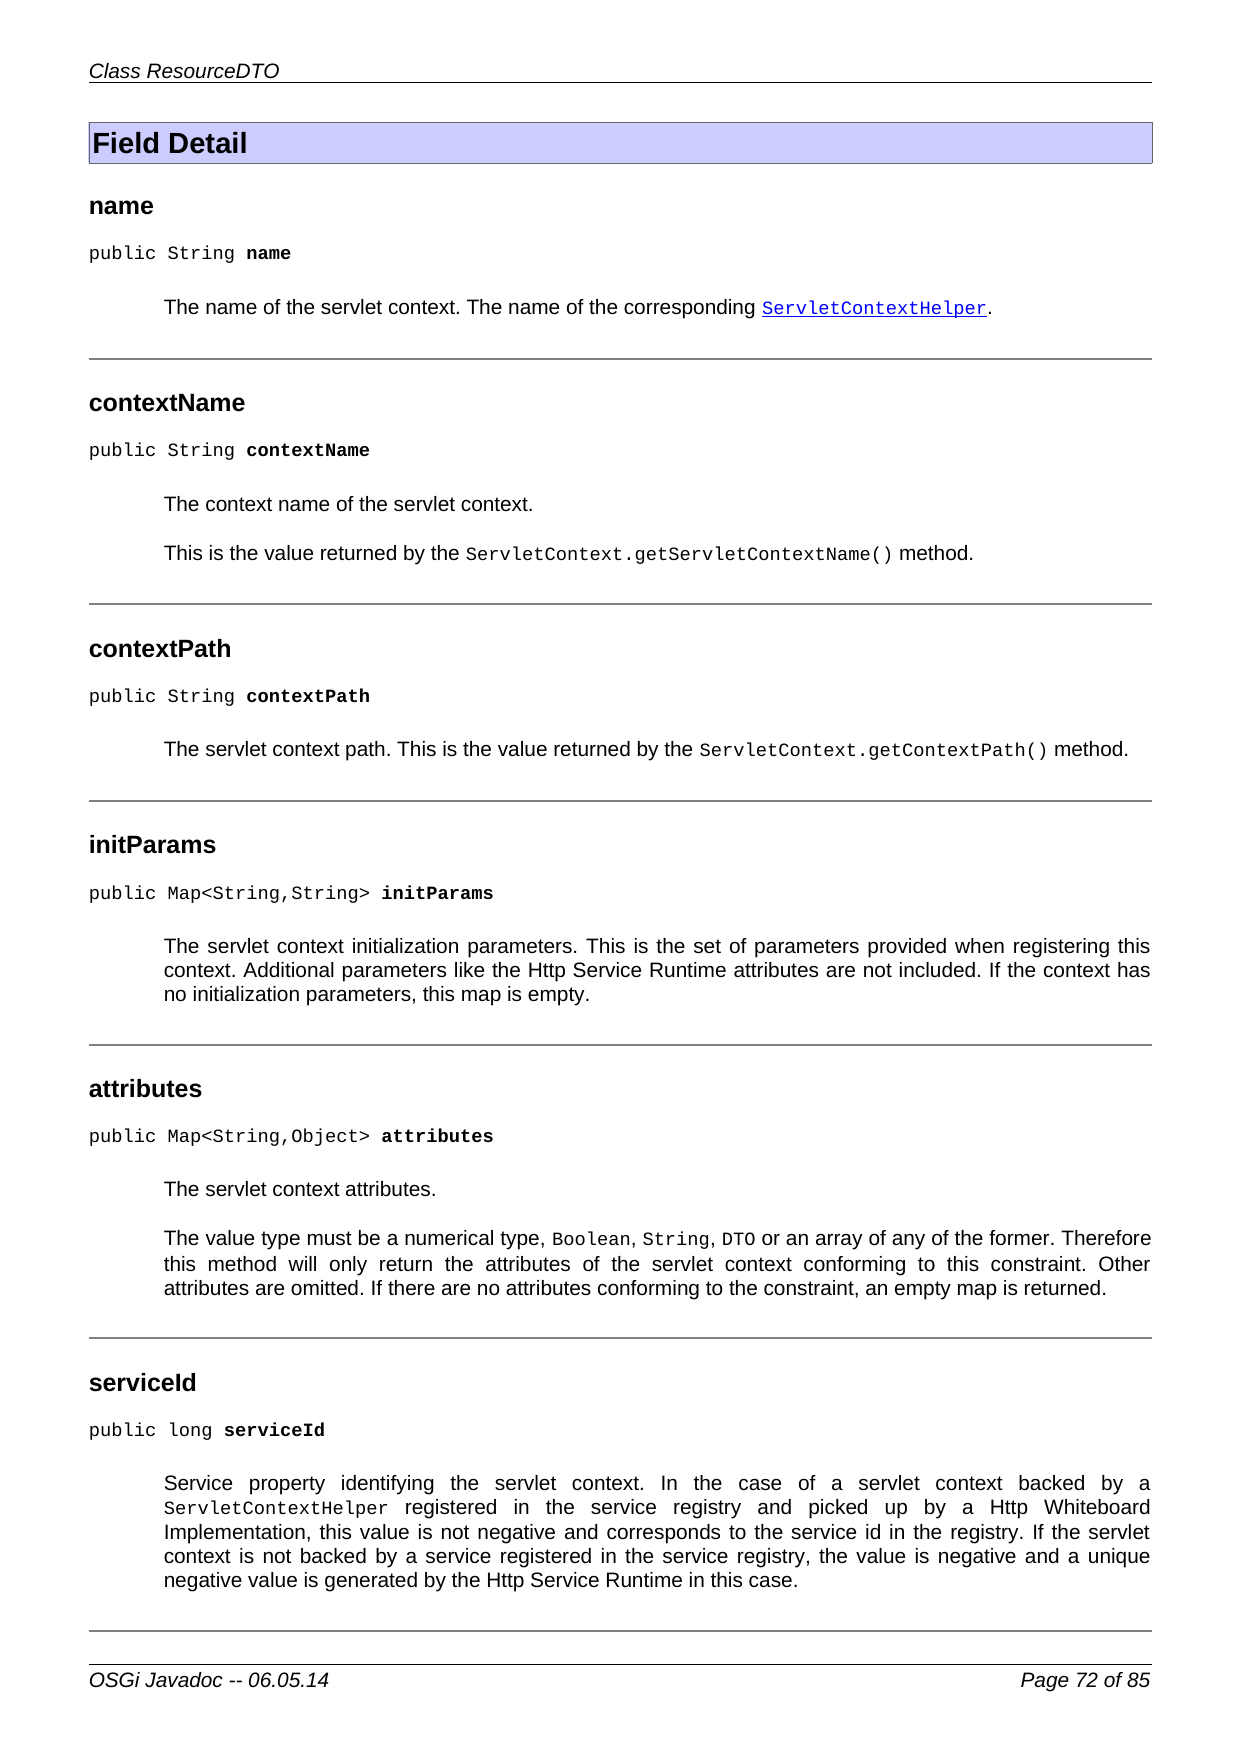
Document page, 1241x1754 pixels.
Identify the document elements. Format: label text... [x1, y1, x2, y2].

text The servlet context attributes. [163, 1177, 1152, 1201]
text The value type must be a numerical type, Boolean, String, DTO or an array of any of the former. Therefore this method will only return the attributes of the servlet context conforming to this constraint. Other attributes are omitted. If there are no attributes conforming to the constraint, an empty map is returned. [163, 1226, 1152, 1299]
text The name of the servlet context. The name of the corresponding ServletContextHelper. [163, 294, 1152, 320]
text The servlet context path. This is the value returned by the ServletContext.getContextPath() method. [163, 737, 1152, 762]
text public String contextName [88, 441, 1152, 462]
text The context name of the servlet context. [163, 491, 1152, 515]
text public Map<String,String> initParams [88, 883, 1152, 905]
text public String name [88, 244, 1152, 265]
text This is the value returned by the ServletContext.getServletContextName() method. [163, 540, 1152, 566]
subtitle contextPath [88, 634, 1152, 662]
subtitle name [88, 191, 1152, 220]
subtitle serviceId [88, 1368, 1152, 1396]
text The servlet context initialization parameters. This is the set of parameters provided when registering this context. Additional parameters like the Http Service Runtime attributes are not included. If the context has no initialization parameters, this map is empty. [163, 934, 1152, 1006]
text Service property identifying the servlet context. In the case of a servlet context backed by a ServletContextHelper registered in the service registry and picked up by a Http Whiteboard Implementation, this value is not negative and corresponds to the service id in the registry. If the servlet context is not backed by a service registered in the service registry, the value is negative and a unique negative value is generated by the Http Service Runtime in this case. [163, 1471, 1152, 1592]
text public String contextPath [88, 687, 1152, 708]
subtitle contextName [88, 388, 1152, 417]
text public long serviceId [88, 1421, 1152, 1442]
text public Map<String,Object> attributes [88, 1127, 1152, 1148]
subtitle attributes [88, 1074, 1152, 1103]
subtitle Field Detail [90, 123, 1152, 163]
subtitle initParams [88, 831, 1152, 859]
